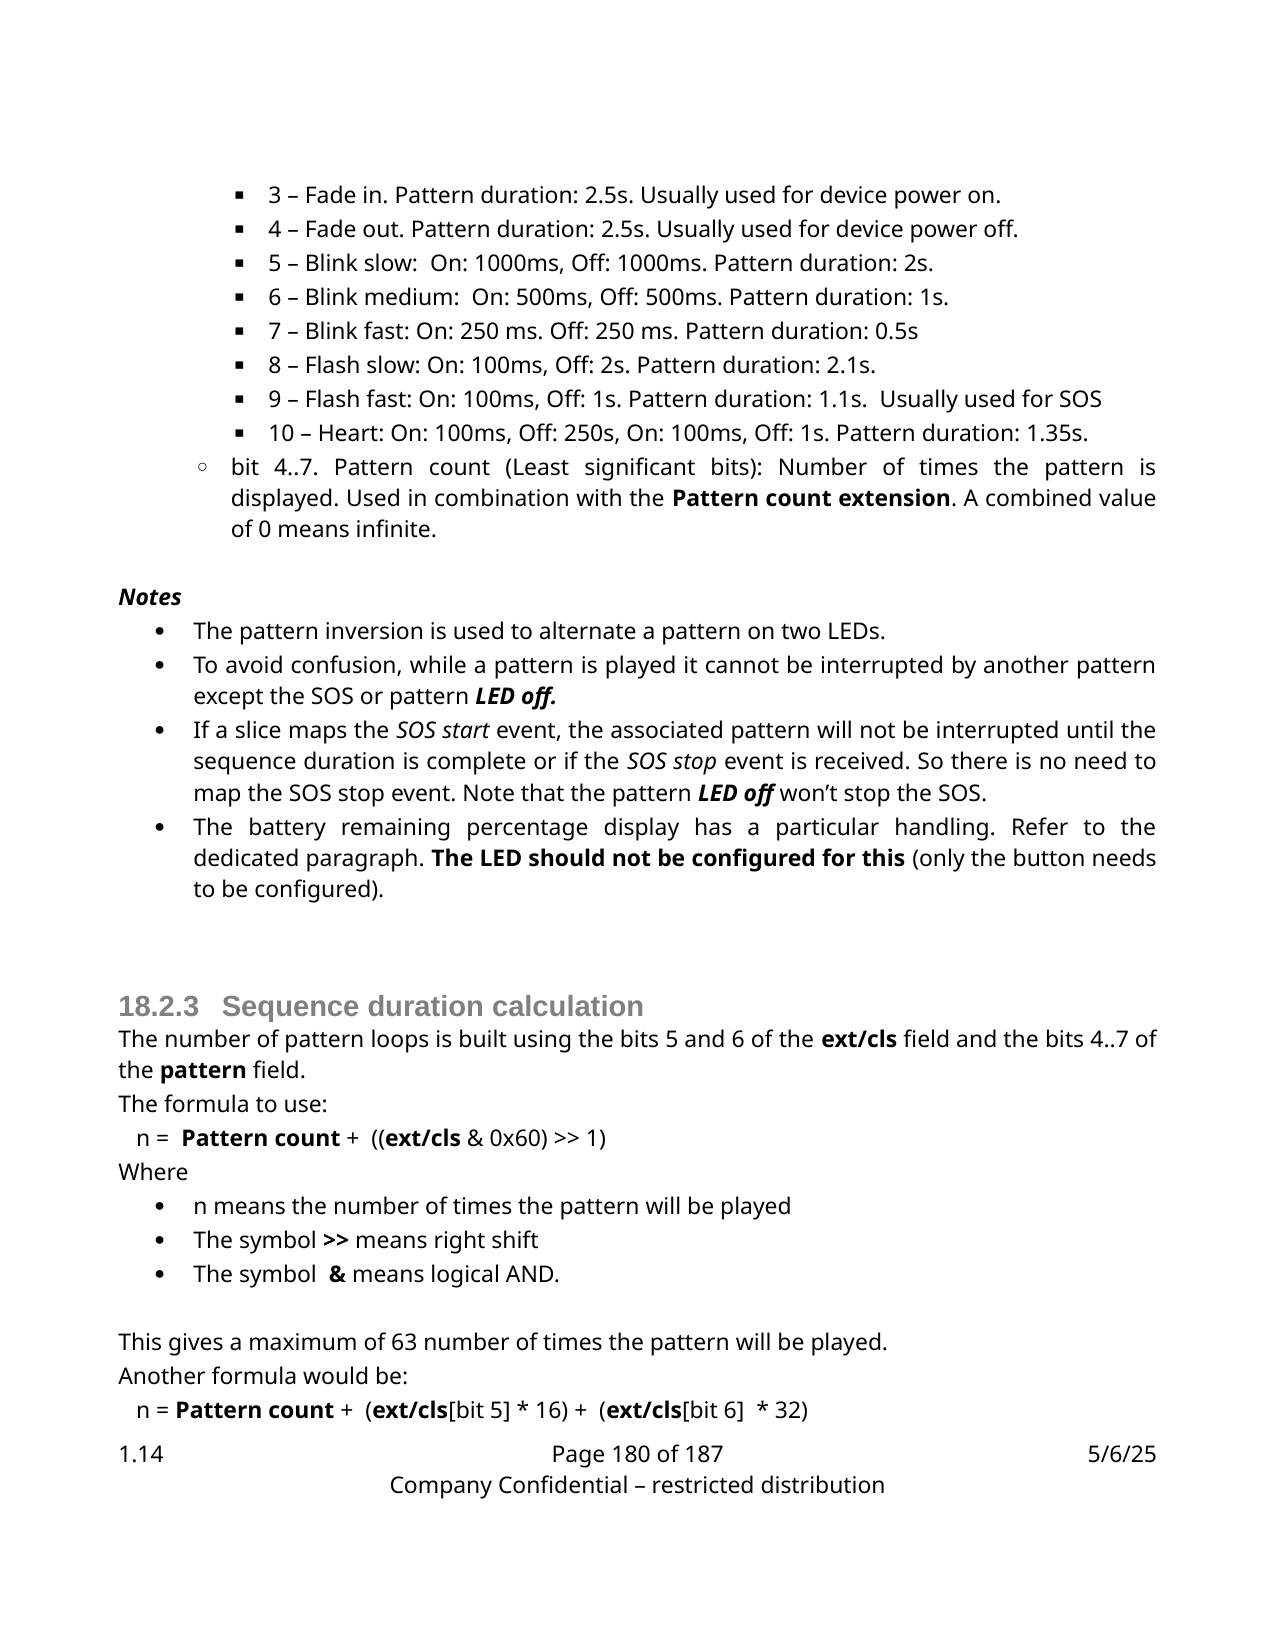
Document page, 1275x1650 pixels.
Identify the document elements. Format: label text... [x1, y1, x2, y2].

list 7 – Blink fast: On: 250 ms. Off: 250 ms. Pattern duration: 0.5s [231, 314, 1157, 346]
list If a slice maps the SOS start event, the associated pattern will not be interrupted until the sequence duration is complete or if the SOS stop event is received. So there is no need to map the SOS stop event. Note that the pattern LED off won’t stop the SOS. [156, 714, 1157, 808]
text Notes [118, 581, 1157, 612]
list The pattern inversion is used to alternate a pattern on two LEDs. [156, 615, 1157, 646]
subtitle Sequence duration calculation [118, 989, 1157, 1023]
list n means the number of times the pattern will be played [156, 1190, 1157, 1221]
list The symbol & means logical AND. [156, 1258, 1157, 1289]
text Another formula would be: [118, 1360, 1157, 1391]
text This gives a maximum of 63 number of times the pattern will be played. [118, 1326, 1157, 1357]
text n = Pattern count + ((ext/cls & 0x60) >> 1) [118, 1122, 1157, 1153]
list bit 4..7. Pattern count (Least significant bits): Number of times the pattern is displayed. Used in combination with the Pattern count extension. A combined value of 0 means infinite. [193, 450, 1157, 544]
text The number of pattern loops is built using the bits 5 and 6 of the ext/cls field and the bits 4..7 of the pattern field. [118, 1023, 1157, 1085]
list To avoid confusion, while a pattern is played it cannot be interrupted by another pattern except the SOS or pattern LED off. [156, 649, 1157, 711]
list 8 – Flash slow: On: 100ms, Off: 2s. Pattern duration: 2.1s. [231, 348, 1157, 380]
list The battery remaining percentage display has a particular handling. Refer to the dedicated paragraph. The LED should not be configured for this (only the button needs to be configured). [156, 810, 1157, 904]
text Where [118, 1156, 1157, 1187]
list 4 – Fade out. Pattern duration: 2.5s. Usually used for device power off. [231, 213, 1157, 244]
text n = Pattern count + (ext/cls[bit 5] * 16) + (ext/cls[bit 6] * 32) [118, 1394, 1157, 1425]
list 3 – Fade in. Pattern duration: 2.5s. Usually used for device power on. [231, 179, 1157, 210]
list 6 – Blink medium: On: 500ms, Off: 500ms. Pattern duration: 1s. [231, 281, 1157, 312]
list 5 – Blink slow: On: 1000ms, Off: 1000ms. Pattern duration: 2s. [231, 247, 1157, 278]
text The formula to use: [118, 1088, 1157, 1119]
list 10 – Heart: On: 100ms, Off: 250s, On: 100ms, Off: 1s. Pattern duration: 1.35s. [231, 416, 1157, 448]
list The symbol >> means right shift [156, 1224, 1157, 1255]
list 9 – Flash fast: On: 100ms, Off: 1s. Pattern duration: 1.1s. Usually used for SOS [231, 382, 1157, 414]
